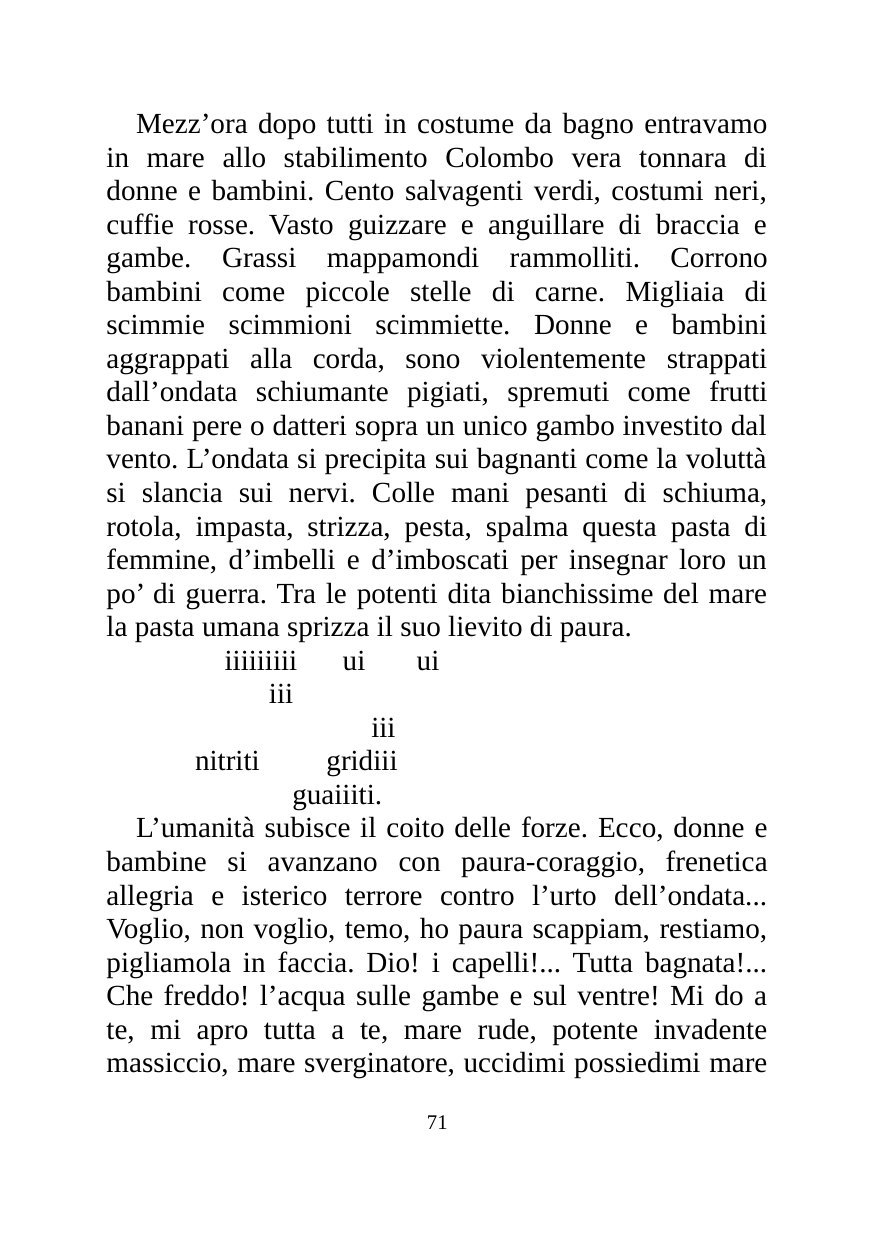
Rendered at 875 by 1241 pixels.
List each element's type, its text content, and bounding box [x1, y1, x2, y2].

text nitriti gridiii [195, 743, 768, 777]
text L’umanità subisce il coito delle forze. Ecco, donne e bambine si avanzano con paura-coraggio, frenetica allegria e isterico terrore contro l’urto dell’ondata... Voglio, non voglio, temo, ho paura scappiam, restiamo, pigliamola in faccia. Dio! i capelli!... Tutta bagnata!... Che freddo! l’acqua sulle gambe e sul ventre! Mi do a te, mi apro tutta a te, mare rude, potente invadente massiccio, mare sverginatore, uccidimi possiedimi mare [106, 811, 768, 1079]
text iii [195, 676, 768, 710]
text guaiiiti. [195, 777, 768, 811]
text iiiiiiiii ui ui [195, 643, 768, 676]
text iii [195, 710, 768, 743]
text Mezz’ora dopo tutti in costume da bagno entravamo in mare allo stabilimento Colombo vera tonnara di donne e bambini. Cento salvagenti verdi, costumi neri, cuffie rosse. Vasto guizzare e anguillare di braccia e gambe. Grassi mappamondi rammolliti. Corrono bambini come piccole stelle di carne. Migliaia di scimmie scimmioni scimmiette. Donne e bambini aggrappati alla corda, sono violentemente strappati dall’ondata schiumante pigiati, spremuti come frutti banani pere o datteri sopra un unico gambo investito dal vento. L’ondata si precipita sui bagnanti come la voluttà si slancia sui nervi. Colle mani pesanti di schiuma, rotola, impasta, strizza, pesta, spalma questa pasta di femmine, d’imbelli e d’imboscati per insegnar loro un po’ di guerra. Tra le potenti dita bianchissime del mare la pasta umana sprizza il suo lievito di paura. [106, 106, 768, 643]
